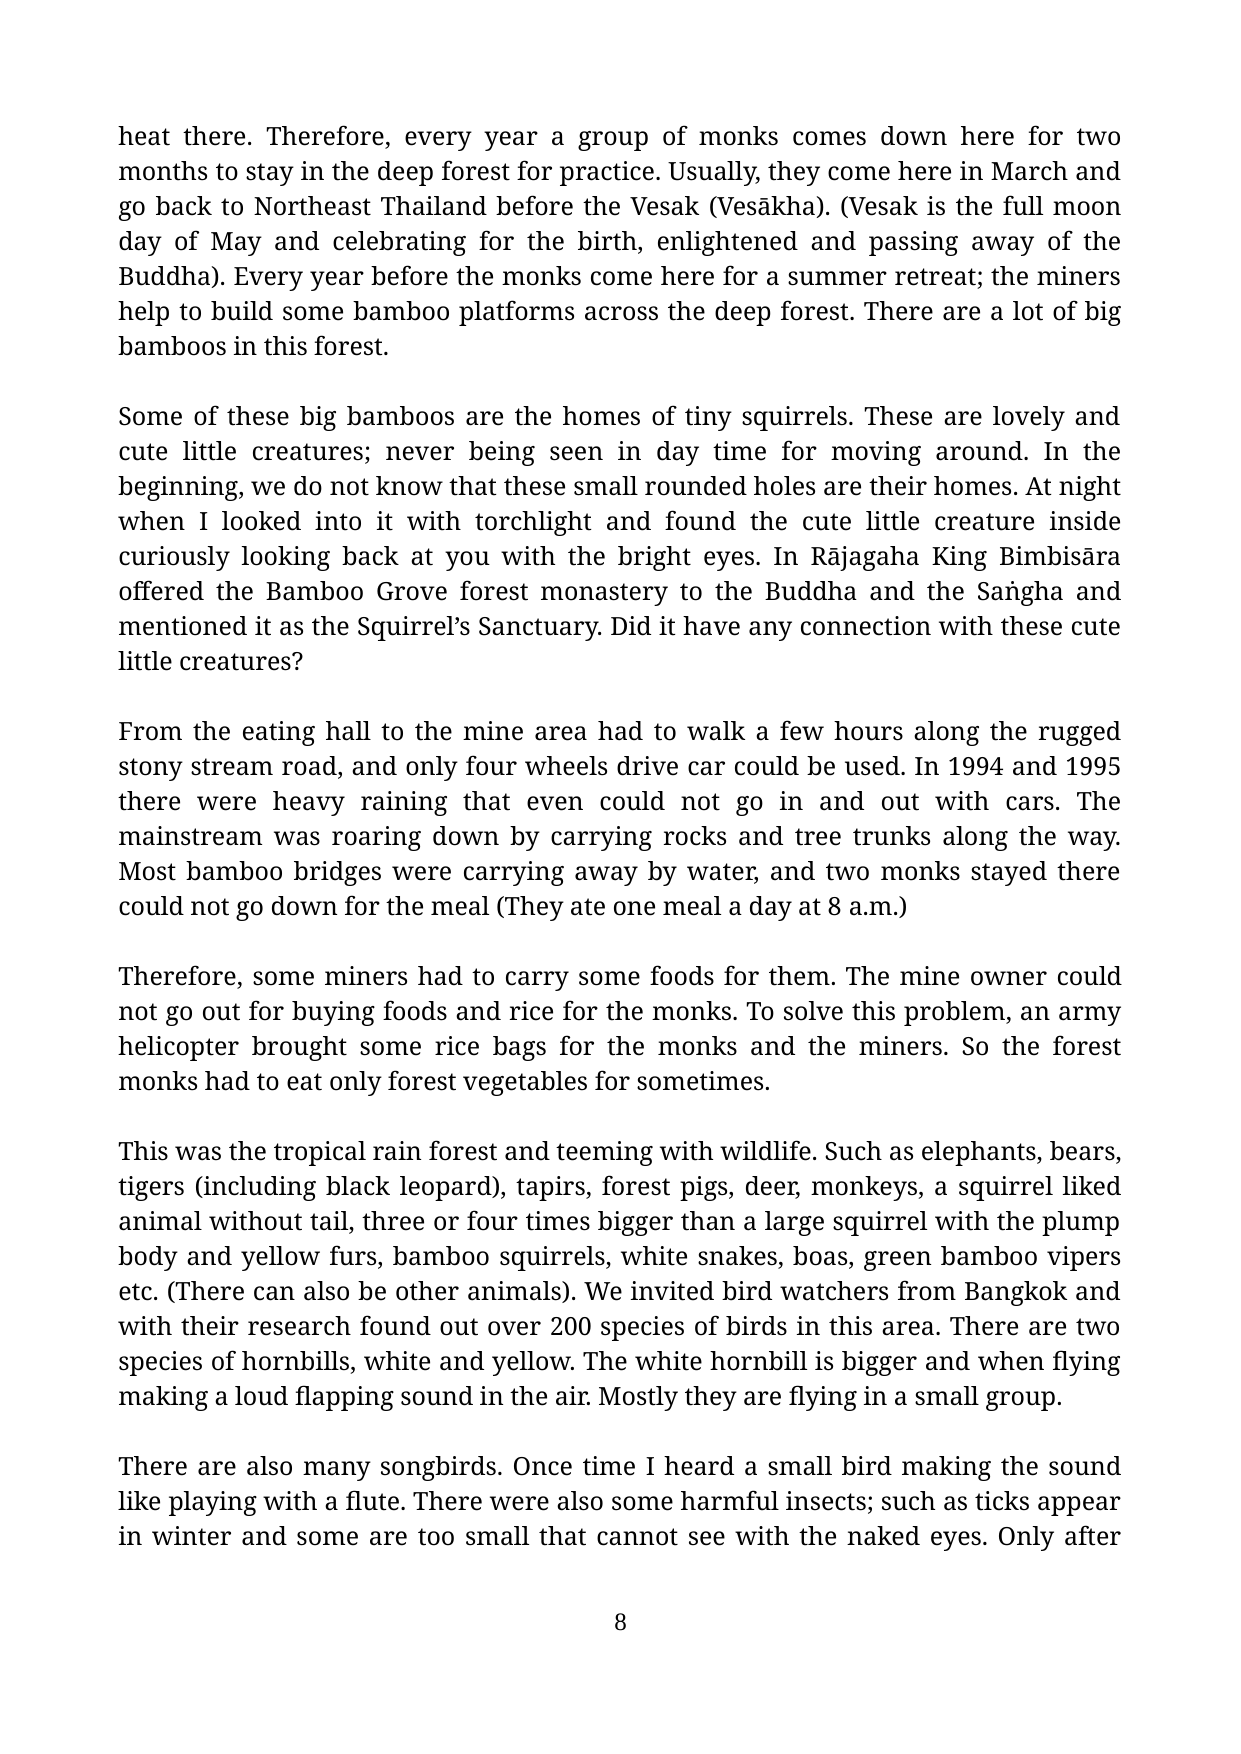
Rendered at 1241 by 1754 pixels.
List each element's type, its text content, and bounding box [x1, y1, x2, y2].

text heat there. Therefore, every year a group of monks comes down here for two months to stay in the deep forest for practice. Usually, they come here in March and go back to Northeast Thailand before the Vesak (Vesākha). (Vesak is the full moon day of May and celebrating for the birth, enlightened and passing away of the Buddha). Every year before the monks come here for a summer retreat; the miners help to build some bamboo platforms across the deep forest. There are a lot of big bamboos in this forest. Some of these big bamboos are the homes of tiny squirrels. These are lovely and cute little creatures; never being seen in day time for moving around. In the beginning, we do not know that these small rounded holes are their homes. At night when I looked into it with torchlight and found the cute little creature inside curiously looking back at you with the bright eyes. In Rājagaha King Bimbisāra offered the Bamboo Grove forest monastery to the Buddha and the Saṅgha and mentioned it as the Squirrel’s Sanctuary. Did it have any connection with these cute little creatures? From the eating hall to the mine area had to walk a few hours along the rugged stony stream road, and only four wheels drive car could be used. In 1994 and 1995 there were heavy raining that even could not go in and out with cars. The mainstream was roaring down by carrying rocks and tree trunks along the way. Most bamboo bridges were carrying away by water, and two monks stayed there could not go down for the meal (They ate one meal a day at 8 a.m.) Therefore, some miners had to carry some foods for them. The mine owner could not go out for buying foods and rice for the monks. To solve this problem, an army helicopter brought some rice bags for the monks and the miners. So the forest monks had to eat only forest vegetables for sometimes. This was the tropical rain forest and teeming with wildlife. Such as elephants, bears, tigers (including black leopard), tapirs, forest pigs, deer, monkeys, a squirrel liked animal without tail, three or four times bigger than a large squirrel with the plump body and yellow furs, bamboo squirrels, white snakes, boas, green bamboo vipers etc. (There can also be other animals). We invited bird watchers from Bangkok and with their research found out over 200 species of birds in this area. There are two species of hornbills, white and yellow. The white hornbill is bigger and when flying making a loud flapping sound in the air. Mostly they are flying in a small group. There are also many songbirds. Once time I heard a small bird making the sound like playing with a flute. There were also some harmful insects; such as ticks appear in winter and some are too small that cannot see with the naked eyes. Only after [118, 118, 1122, 1553]
